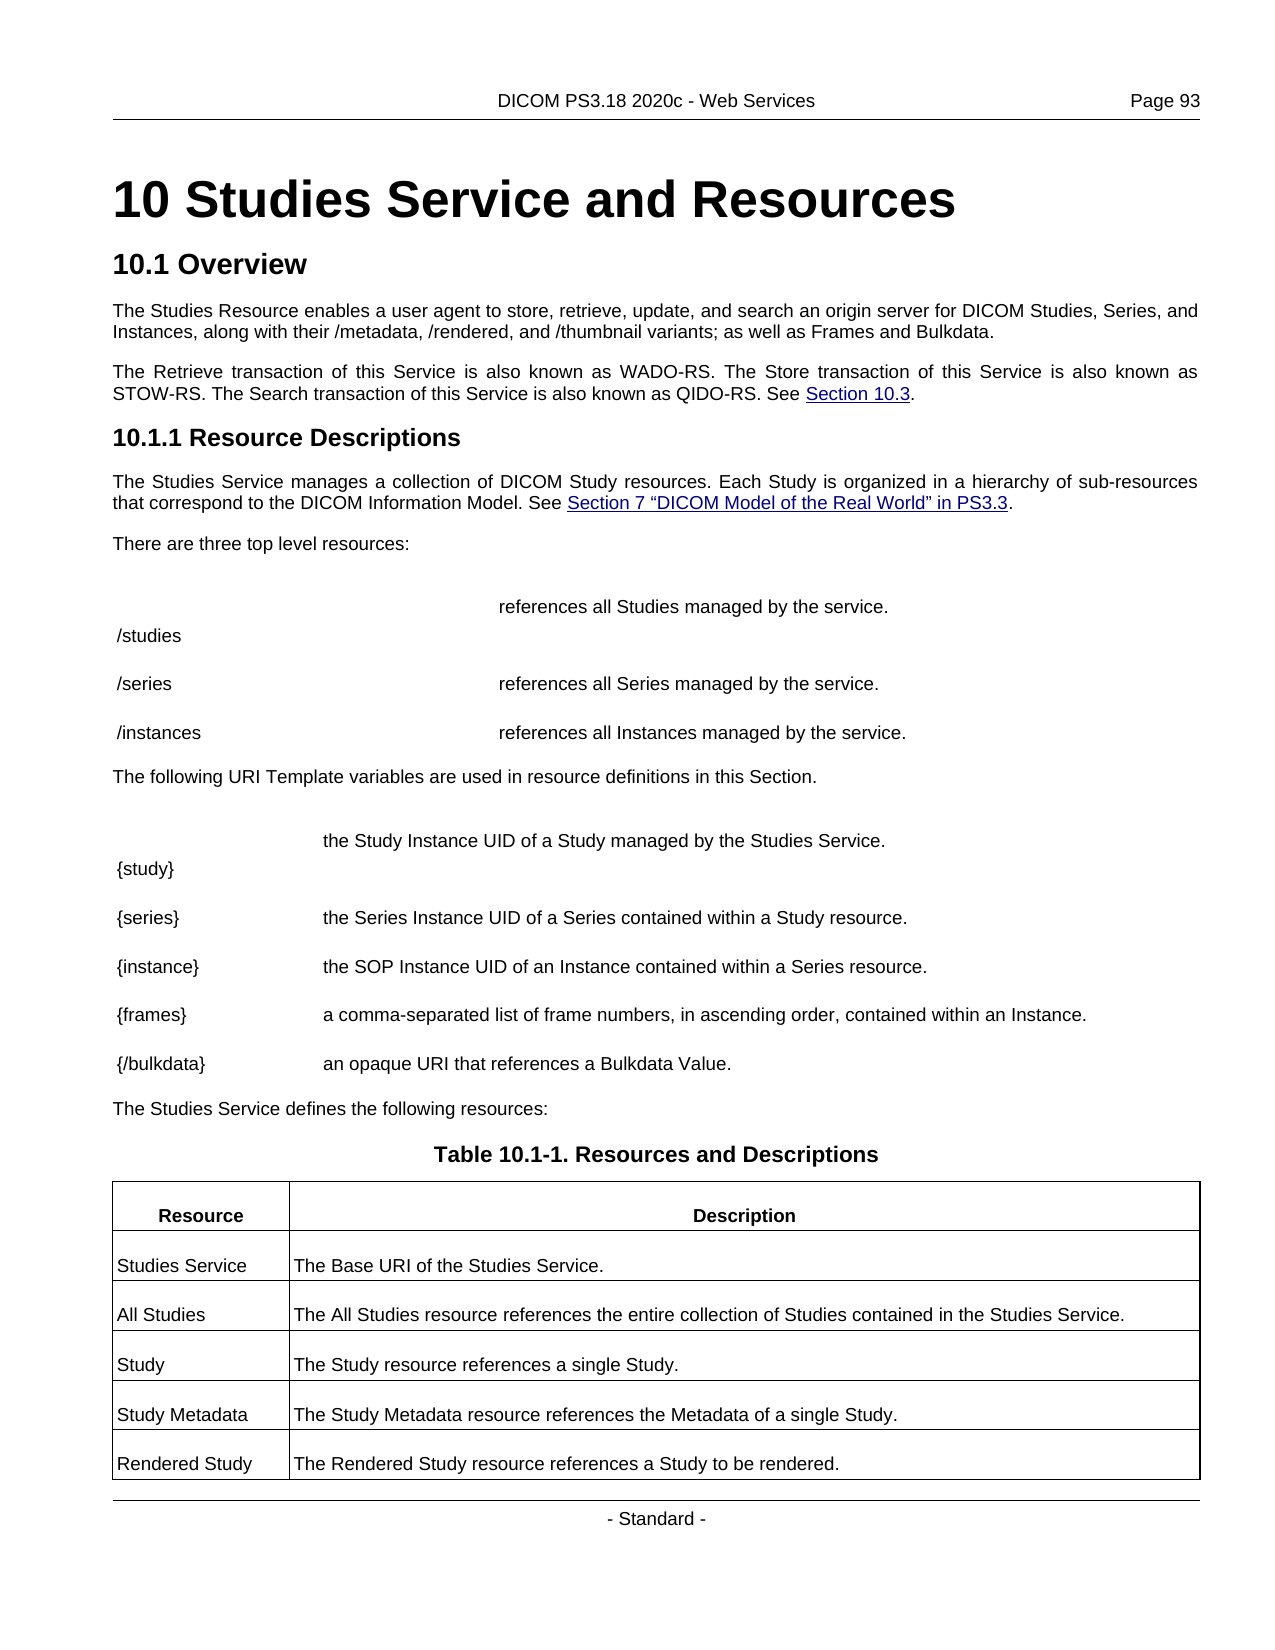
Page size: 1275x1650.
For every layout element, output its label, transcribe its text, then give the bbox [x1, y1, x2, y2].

table_cell The Study Metadata resource references the Metadata of a single Study. [290, 1381, 1199, 1429]
table_cell references all Series managed by the service. [495, 650, 1200, 699]
table_header Description [290, 1182, 1199, 1230]
table_cell {series} [113, 884, 319, 933]
table_cell /instances [113, 699, 494, 747]
text 10.1 Overview [112, 247, 1200, 281]
table_cell The Rendered Study resource references a Study to be rendered. [290, 1430, 1199, 1479]
table_header the Study Instance UID of a Study managed by the Studies Service. [319, 807, 1200, 884]
table_cell The All Studies resource references the entire collection of Studies contained in the Studies Service. [290, 1281, 1199, 1330]
table_cell /series [113, 650, 494, 699]
table_header Resource [113, 1182, 289, 1230]
table_cell Study [113, 1331, 289, 1379]
table_cell Rendered Study [113, 1430, 289, 1479]
table_cell The Base URI of the Studies Service. [290, 1231, 1199, 1280]
text The Studies Service manages a collection of DICOM Study resources. Each Study is organized in a hierarchy of sub-resources that correspond to the DICOM Information Model. See Section 7 “DICOM Model of the Real World” in PS3.3. [112, 471, 1200, 514]
text The Retrieve transaction of this Service is also known as WADO-RS. The Store transaction of this Service is also known as STOW-RS. The Search transaction of this Service is also known as QIDO-RS. See Section 10.3. [112, 361, 1200, 404]
text Table 10.1-1. Resources and Descriptions [112, 1141, 1200, 1167]
text The following URI Template variables are used in resource definitions in this Section. [112, 766, 1200, 788]
table_cell {instance} [113, 933, 319, 981]
table_cell {frames} [113, 981, 319, 1030]
text 10 Studies Service and Resources [112, 169, 1200, 228]
table_header references all Studies managed by the service. [495, 573, 1200, 650]
table_cell Studies Service [113, 1231, 289, 1280]
table_cell a comma-separated list of frame numbers, in ascending order, contained within an Instance. [319, 981, 1200, 1030]
text 10.1.1 Resource Descriptions [112, 423, 1200, 452]
table_header {study} [113, 807, 319, 884]
text The Studies Resource enables a user agent to store, retrieve, update, and search an origin server for DICOM Studies, Series, and Instances, along with their /metadata, /rendered, and /thumbnail variants; as well as Frames and Bulkdata. [112, 299, 1200, 342]
table_header /studies [113, 573, 494, 650]
table_cell {/bulkdata} [113, 1030, 319, 1078]
table_cell references all Instances managed by the service. [495, 699, 1200, 747]
table_cell the SOP Instance UID of an Instance contained within a Series resource. [319, 933, 1200, 981]
table_cell Study Metadata [113, 1381, 289, 1429]
table_cell All Studies [113, 1281, 289, 1330]
text There are three top level resources: [112, 532, 1200, 554]
table_cell the Series Instance UID of a Series contained within a Study resource. [319, 884, 1200, 933]
table_cell an opaque URI that references a Bulkdata Value. [319, 1030, 1200, 1078]
table_cell The Study resource references a single Study. [290, 1331, 1199, 1379]
text The Studies Service defines the following resources: [112, 1097, 1200, 1119]
